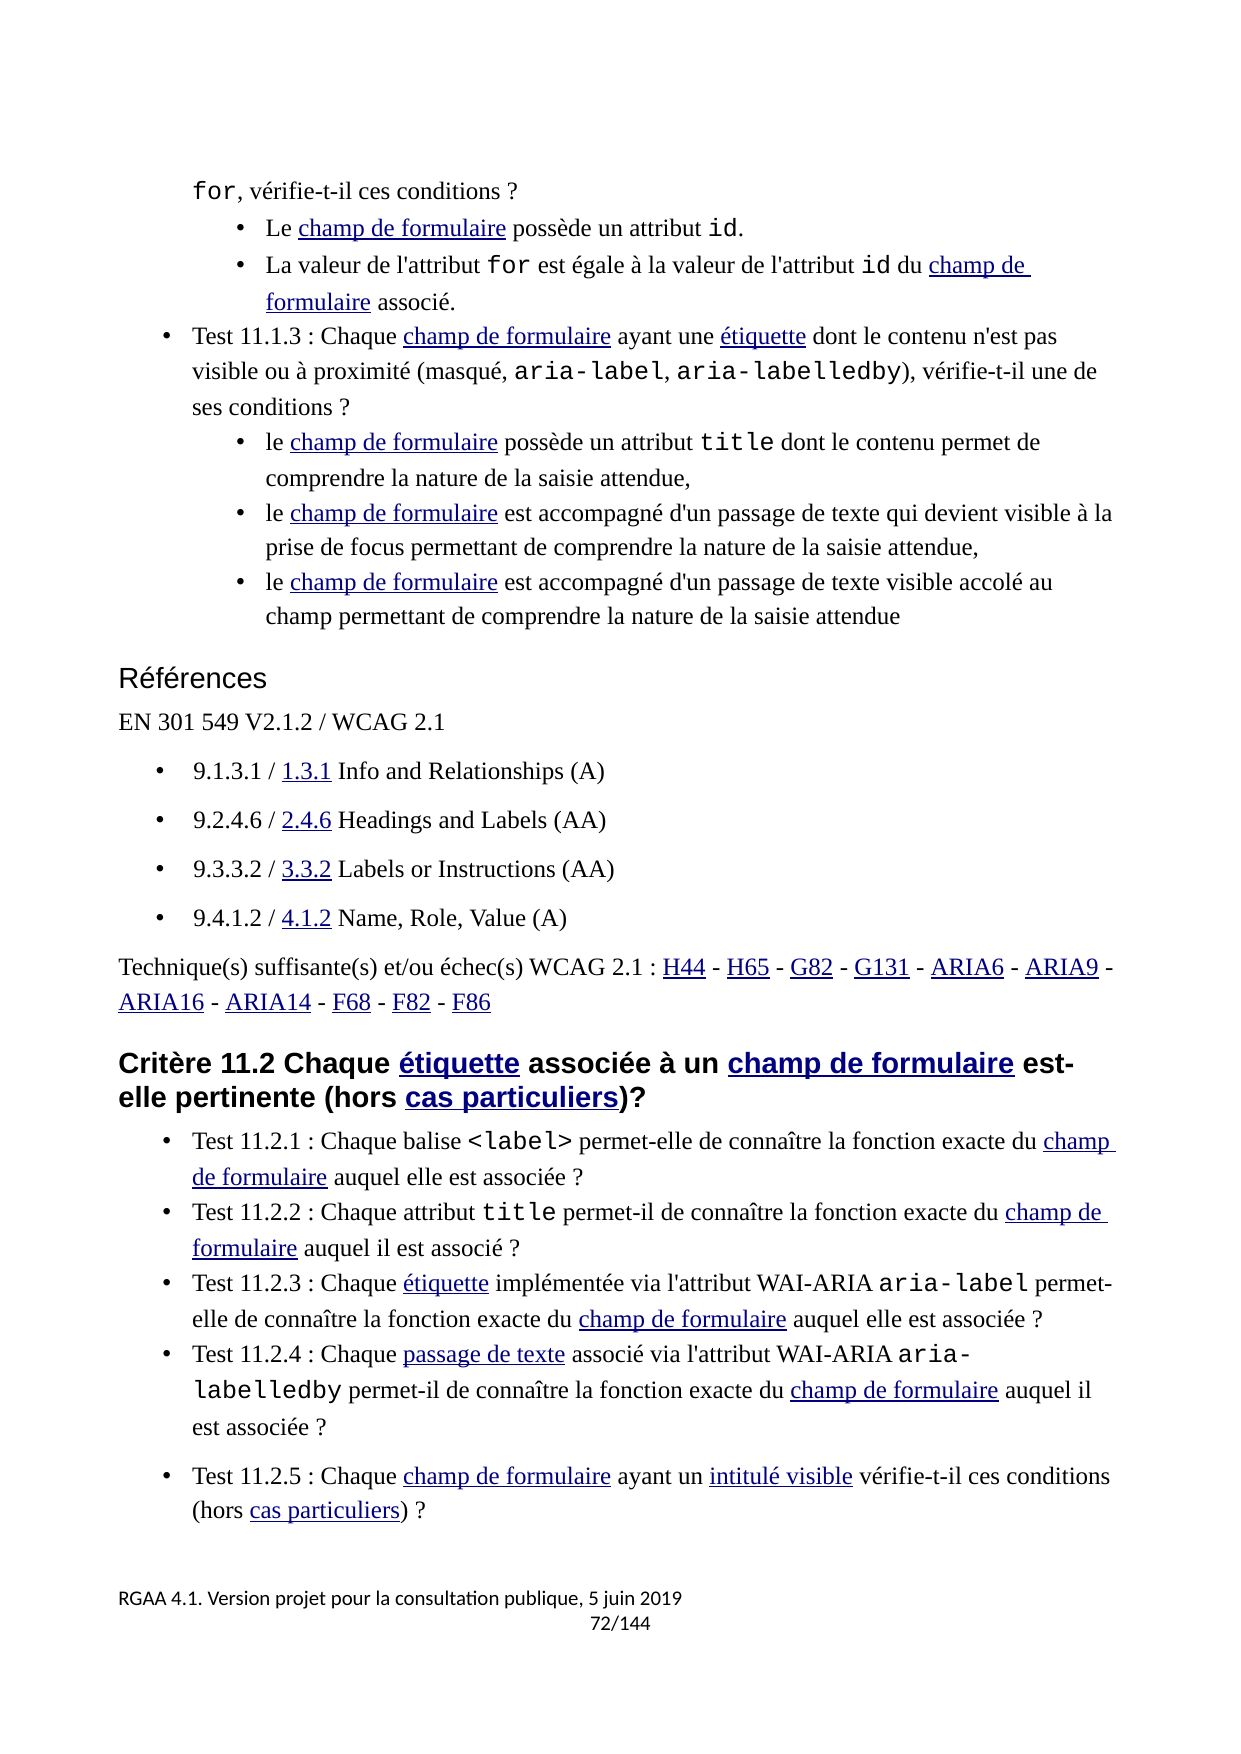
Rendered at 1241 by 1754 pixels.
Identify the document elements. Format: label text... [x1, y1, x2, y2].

subtitle Critère 11.2 Chaque étiquette associée à un champ de formulaire est-elle pertinente (hors cas particuliers)? [118, 1046, 1122, 1113]
list Test 11.2.4 : Chaque passage de texte associé via l'attribut WAI-ARIA aria-labelledby permet-il de connaître la fonction exacte du champ de formulaire auquel il est associée ? [162, 1339, 1122, 1441]
text Technique(s) suffisante(s) et/ou échec(s) WCAG 2.1 : H44 - H65 - G82 - G131 - ARIA6 - ARIA9 - ARIA16 - ARIA14 - F68 - F82 - F86 [118, 952, 1122, 1015]
list le champ de formulaire est accompagné d'un passage de texte visible accolé au champ permettant de comprendre la nature de la saisie attendue [236, 567, 1122, 630]
subtitle Références [118, 661, 1122, 694]
list 9.3.3.2 / 3.3.2 Labels or Instructions (AA) [156, 854, 1122, 883]
list Test 11.2.5 : Chaque champ de formulaire ayant un intitulé visible vérifie-t-il ces conditions (hors cas particuliers) ? [162, 1461, 1122, 1524]
list La valeur de l'attribut for est égale à la valeur de l'attribut id du champ de formulaire associé. [236, 250, 1122, 316]
list Test 11.1.3 : Chaque champ de formulaire ayant une étiquette dont le contenu n'est pas visible ou à proximité (masqué, aria-label, aria-labelledby), vérifie-t-il une de ses conditions ? [162, 321, 1122, 421]
list 9.2.4.6 / 2.4.6 Headings and Labels (AA) [156, 805, 1122, 834]
text EN 301 549 V2.1.2 / WCAG 2.1 [118, 707, 1122, 736]
list le champ de formulaire est accompagné d'un passage de texte qui devient visible à la prise de focus permettant de comprendre la nature de la saisie attendue, [236, 498, 1122, 561]
list Le champ de formulaire possède un attribut id. [236, 213, 1122, 244]
list Test 11.2.3 : Chaque étiquette implémentée via l'attribut WAI-ARIA aria-label permet-elle de connaître la fonction exacte du champ de formulaire auquel elle est associée ? [162, 1268, 1122, 1333]
list Test 11.2.1 : Chaque balise <label> permet-elle de connaître la fonction exacte du champ de formulaire auquel elle est associée ? [162, 1126, 1122, 1191]
list 9.4.1.2 / 4.1.2 Name, Role, Value (A) [156, 903, 1122, 932]
list le champ de formulaire possède un attribut title dont le contenu permet de comprendre la nature de la saisie attendue, [236, 427, 1122, 492]
list Test 11.2.2 : Chaque attribut title permet-il de connaître la fonction exacte du champ de formulaire auquel il est associé ? [162, 1197, 1122, 1262]
list 9.1.3.1 / 1.3.1 Info and Relationships (A) [156, 756, 1122, 785]
list for, vérifie-t-il ces conditions ? [162, 176, 1122, 207]
